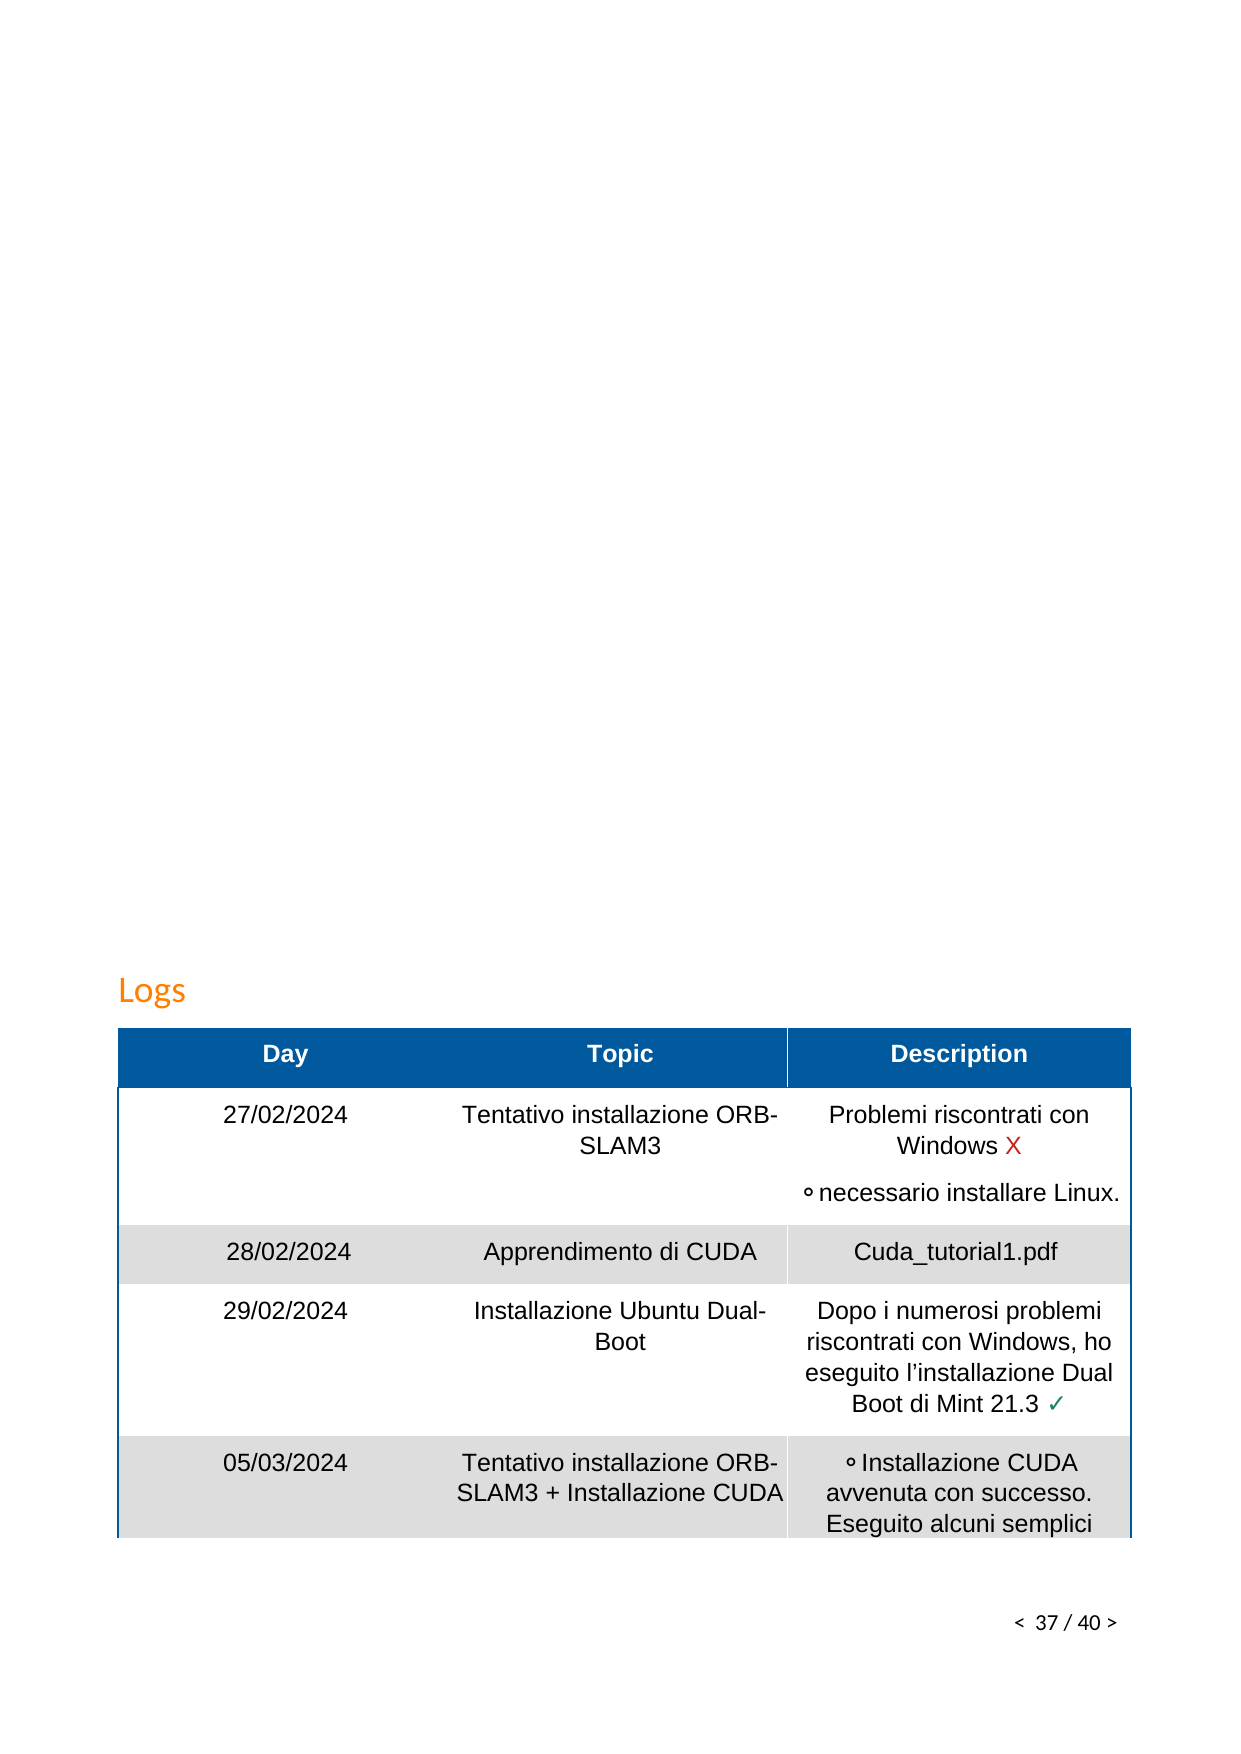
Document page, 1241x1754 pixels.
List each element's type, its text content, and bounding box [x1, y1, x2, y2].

table_header Day [118, 1028, 453, 1087]
table_header Description [788, 1028, 1131, 1087]
table_cell Problemi riscontrati con Windows X ⚬necessario installare Linux. [788, 1088, 1130, 1225]
table_cell Tentativo installazione ORB-SLAM3 [453, 1088, 787, 1225]
table_cell ⚬Installazione CUDA avvenuta con successo. Eseguito alcuni semplici [788, 1436, 1130, 1538]
table_cell Dopo i numerosi problemi riscontrati con Windows, ho eseguito l’installazione Dual Boot di Mint 21.3 ✓ [788, 1285, 1130, 1436]
table_header Topic [453, 1028, 787, 1087]
subtitle Logs [118, 966, 1122, 1012]
table_cell Cuda_tutorial1.pdf [788, 1225, 1130, 1284]
table_cell 29/02/2024 [119, 1285, 453, 1436]
table_cell Installazione Ubuntu Dual-Boot [453, 1285, 787, 1436]
table_cell 05/03/2024 [119, 1436, 453, 1538]
table_cell Apprendimento di CUDA [453, 1225, 787, 1284]
table_cell 27/02/2024 [119, 1088, 453, 1225]
table_cell 28/02/2024 [119, 1225, 453, 1284]
table_cell Tentativo installazione ORB-SLAM3 + Installazione CUDA [453, 1436, 787, 1538]
